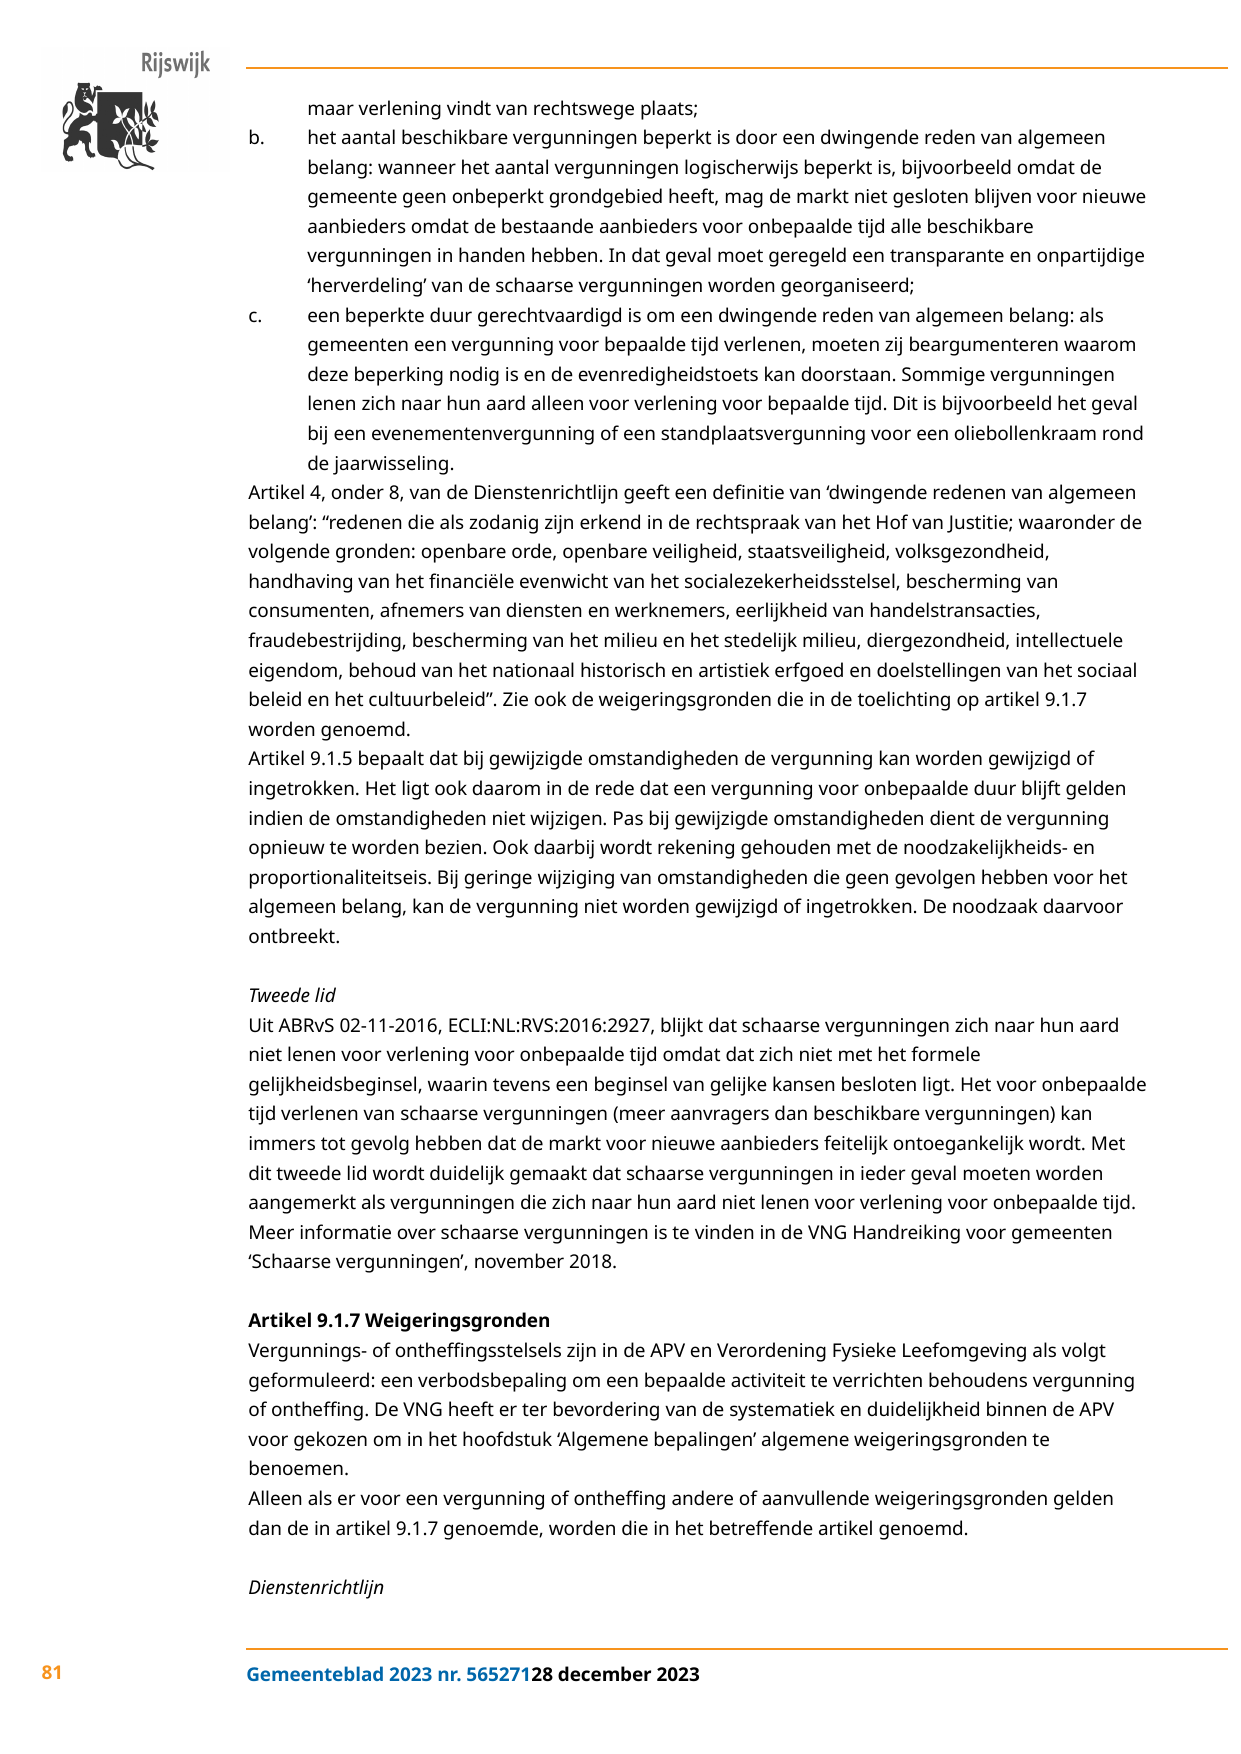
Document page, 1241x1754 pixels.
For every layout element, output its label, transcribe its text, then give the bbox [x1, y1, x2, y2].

text Artikel 9.1.7 Weigeringsgronden [248, 1308, 1152, 1333]
text Tweede lid [248, 982, 1152, 1008]
list maar verlening vindt van rechtswege plaats; [248, 95, 1152, 121]
text Meer informatie over schaarse vergunningen is te vinden in de VNG Handreiking voor gemeenten ‘Schaarse vergunningen’, november 2018. [248, 1219, 1152, 1274]
text Artikel 4, onder 8, van de Dienstenrichtlijn geeft een definitie van ‘dwingende redenen van algemeen belang’: “redenen die als zodanig zijn erkend in de rechtspraak van het Hof van Justitie; waaronder de volgende gronden: openbare orde, openbare veiligheid, staatsveiligheid, volksgezondheid, handhaving van het financiële evenwicht van het socialezekerheidsstelsel, bescherming van consumenten, afnemers van diensten en werknemers, eerlijkheid van handelstransacties, fraudebestrijding, bescherming van het milieu en het stedelijk milieu, diergezondheid, intellectuele eigendom, behoud van het nationaal historisch en artistiek erfgoed en doelstellingen van het sociaal beleid en het cultuurbeleid”. Zie ook de weigeringsgronden die in de toelichting op artikel 9.1.7 worden genoemd. [248, 479, 1152, 742]
text Alleen als er voor een vergunning of ontheffing andere of aanvullende weigeringsgronden gelden dan de in artikel 9.1.7 genoemde, worden die in het betreffende artikel genoemd. [248, 1485, 1152, 1541]
text Uit ABRvS 02-11-2016, ECLI:NL:RVS:2016:2927, blijkt dat schaarse vergunningen zich naar hun aard niet lenen voor verlening voor onbepaalde tijd omdat dat zich niet met het formele gelijkheidsbeginsel, waarin tevens een beginsel van gelijke kansen besloten ligt. Het voor onbepaalde tijd verlenen van schaarse vergunningen (meer aanvragers dan beschikbare vergunningen) kan immers tot gevolg hebben dat de markt voor nieuwe aanbieders feitelijk ontoegankelijk wordt. Met dit tweede lid wordt duidelijk gemaakt dat schaarse vergunningen in ieder geval moeten worden aangemerkt als vergunningen die zich naar hun aard niet lenen voor verlening voor onbepaalde tijd. [248, 1012, 1152, 1215]
text Artikel 9.1.5 bepaalt dat bij gewijzigde omstandigheden de vergunning kan worden gewijzigd of ingetrokken. Het ligt ook daarom in de rede dat een vergunning voor onbepaalde duur blijft gelden indien de omstandigheden niet wijzigen. Pas bij gewijzigde omstandigheden dient de vergunning opnieuw te worden bezien. Ook daarbij wordt rekening gehouden met de noodzakelijkheids- en proportionaliteitseis. Bij geringe wijziging van omstandigheden die geen gevolgen hebben voor het algemeen belang, kan de vergunning niet worden gewijzigd of ingetrokken. De noodzaak daarvoor ontbreekt. [248, 746, 1152, 949]
list een beperkte duur gerechtvaardigd is om een dwingende reden van algemeen belang: als gemeenten een vergunning voor bepaalde tijd verlenen, moeten zij beargumenteren waarom deze beperking nodig is en de evenredigheidstoets kan doorstaan. Sommige vergunningen lenen zich naar hun aard alleen voor verlening voor bepaalde tijd. Dit is bijvoorbeeld het geval bij een evenementenvergunning of een standplaatsvergunning voor een oliebollenkraam rond de jaarwisseling. [248, 302, 1152, 476]
list het aantal beschikbare vergunningen beperkt is door een dwingende reden van algemeen belang: wanneer het aantal vergunningen logischerwijs beperkt is, bijvoorbeeld omdat de gemeente geen onbeperkt grondgebied heeft, mag de markt niet gesloten blijven voor nieuwe aanbieders omdat de bestaande aanbieders voor onbepaalde tijd alle beschikbare vergunningen in handen hebben. In dat geval moet geregeld een transparante en onpartijdige ‘herverdeling’ van de schaarse vergunningen worden georganiseerd; [248, 124, 1152, 298]
text Dienstenrichtlijn [248, 1574, 1152, 1600]
text Vergunnings- of ontheffingsstelsels zijn in de APV en Verordening Fysieke Leefomgeving als volgt geformuleerd: een verbodsbepaling om een bepaalde activiteit te verrichten behoudens vergunning of ontheffing. De VNG heeft er ter bevordering van de systematiek en duidelijkheid binnen de APV voor gekozen om in het hoofdstuk ‘Algemene bepalingen’ algemene weigeringsgronden te benoemen. [248, 1337, 1152, 1481]
picture [41, 47, 231, 172]
